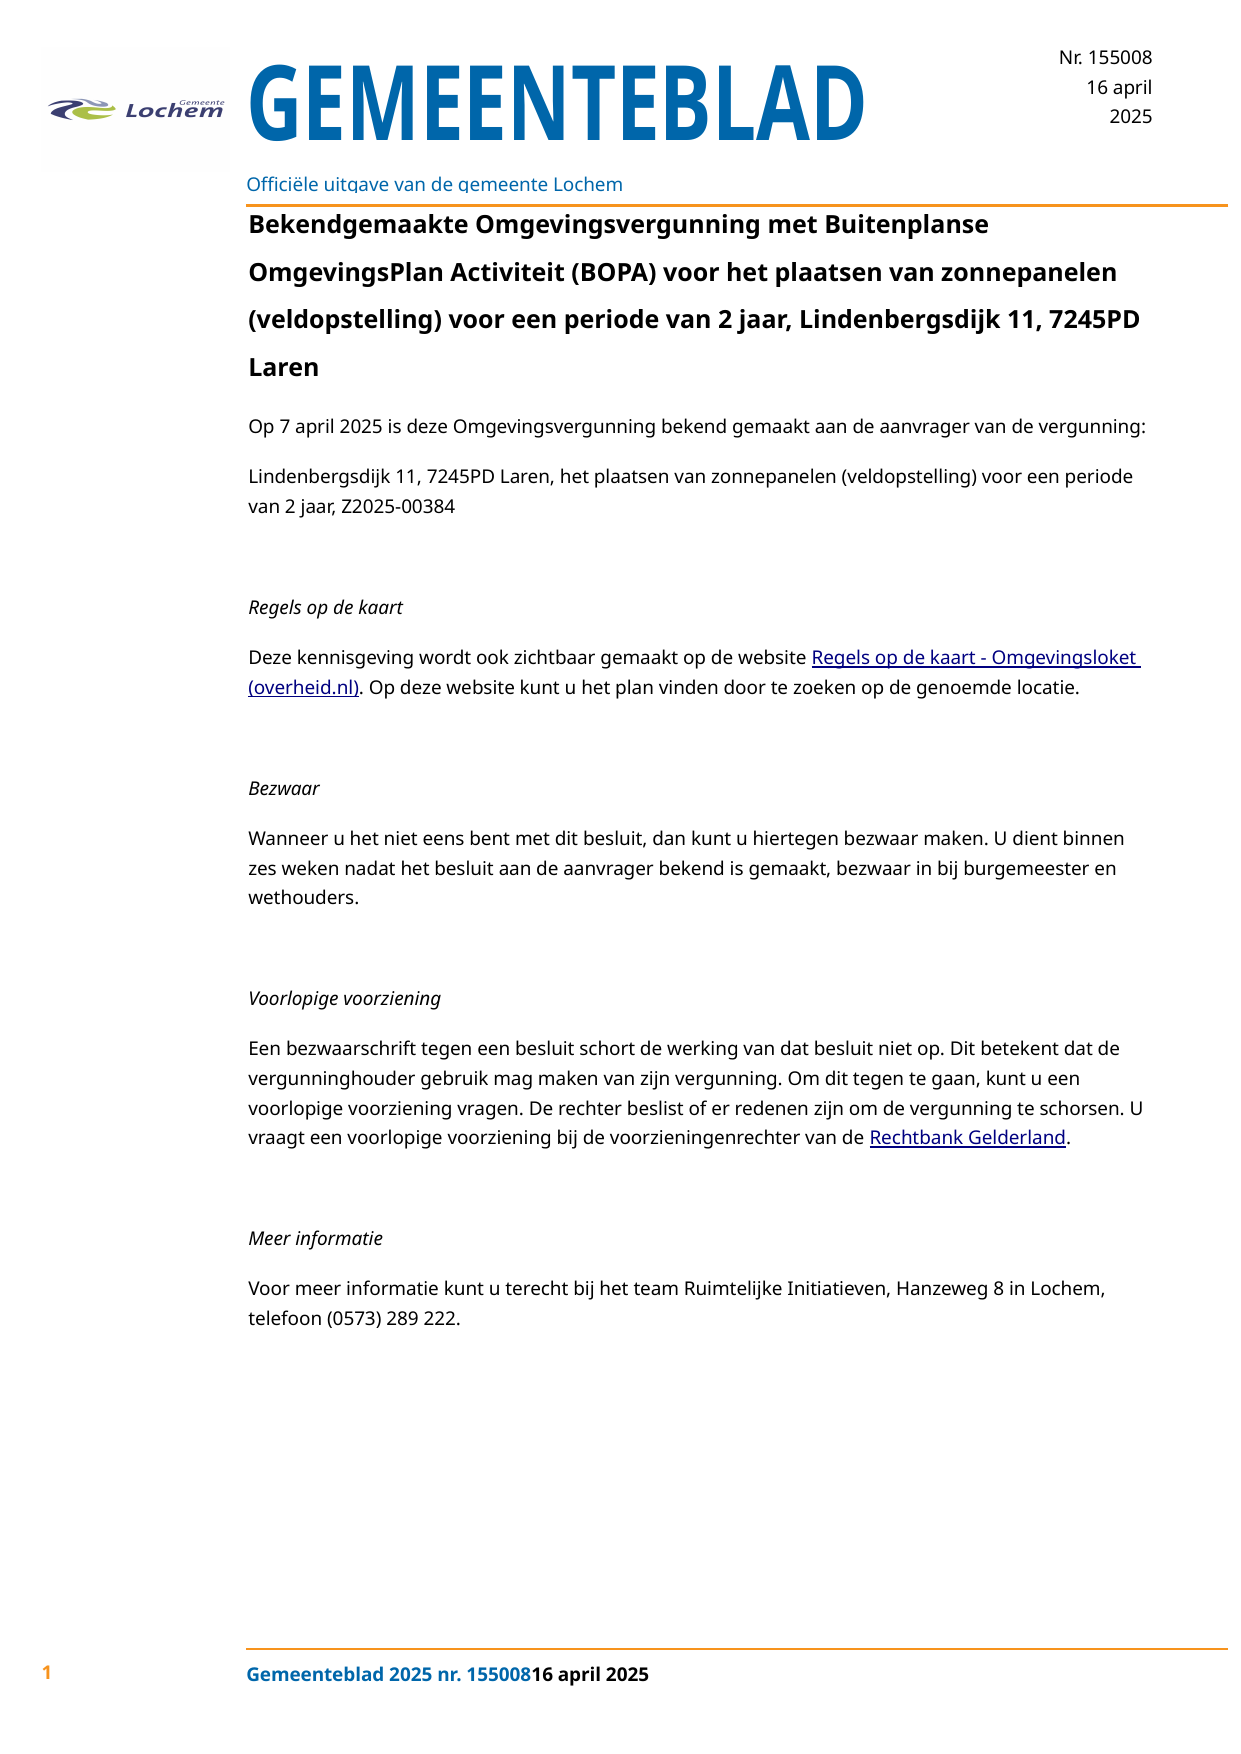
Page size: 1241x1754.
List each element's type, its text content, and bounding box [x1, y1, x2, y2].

text Deze kennisgeving wordt ook zichtbaar gemaakt op de website Regels op de kaart - Omgevingsloket (overheid.nl). Op deze website kunt u het plan vinden door te zoeken op de genoemde locatie. [248, 644, 1152, 700]
picture [41, 47, 231, 172]
text Op 7 april 2025 is deze Omgevingsvergunning bekend gemaakt aan de aanvrager van de vergunning: [248, 413, 1152, 439]
text Een bezwaarschrift tegen een besluit schort de werking van dat besluit niet op. Dit betekent dat de vergunninghouder gebruik mag maken van zijn vergunning. Om dit tegen te gaan, kunt u een voorlopige voorziening vragen. De rechter beslist of er redenen zijn om de vergunning te schorsen. U vraagt een voorlopige voorziening bij de voorzieningenrechter van de Rechtbank Gelderland. [248, 1036, 1152, 1150]
text Wanneer u het niet eens bent met dit besluit, dan kunt u hiertegen bezwaar maken. U dient binnen zes weken nadat het besluit aan de aanvrager bekend is gemaakt, bezwaar in bij burgemeester en wethouders. [248, 825, 1152, 910]
text Meer informatie [248, 1225, 1152, 1251]
text Voorlopige voorziening [248, 985, 1152, 1011]
text Voor meer informatie kunt u terecht bij het team Ruimtelijke Initiatieven, Hanzeweg 8 in Lochem, telefoon (0573) 289 222. [248, 1276, 1152, 1331]
text Bekendgemaakte Omgevingsvergunning met Buitenplanse OmgevingsPlan Activiteit (BOPA) voor het plaatsen van zonnepanelen (veldopstelling) voor een periode van 2 jaar, Lindenbergsdijk 11, 7245PD Laren [248, 207, 1152, 384]
text Lindenbergsdijk 11, 7245PD Laren, het plaatsen van zonnepanelen (veldopstelling) voor een periode van 2 jaar, Z2025-00384 [248, 463, 1152, 519]
text Regels op de kaart [248, 594, 1152, 620]
text Bezwaar [248, 775, 1152, 801]
